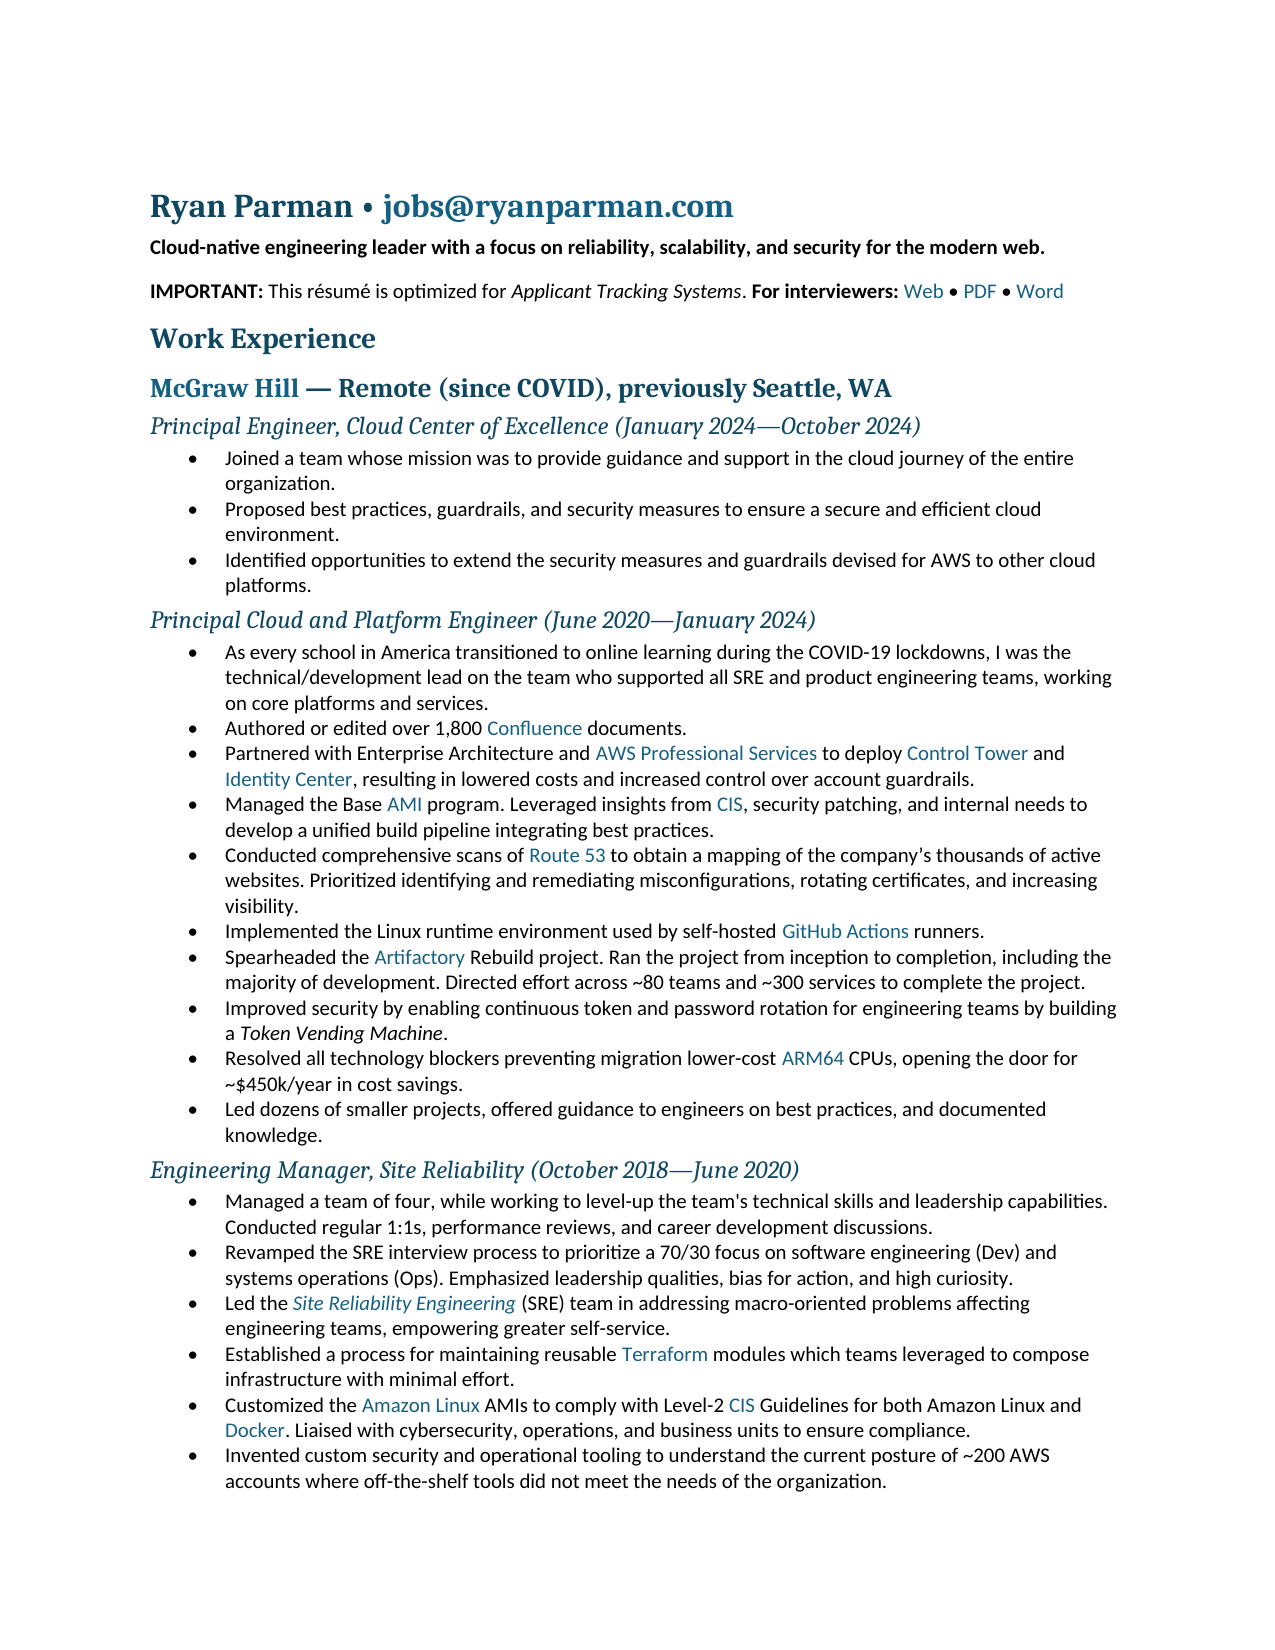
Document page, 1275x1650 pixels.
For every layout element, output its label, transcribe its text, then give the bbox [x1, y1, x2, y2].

list Improved security by enabling continuous token and password rotation for engineering teams by building a Token Vending Machine. [187, 995, 1125, 1046]
list Conducted comprehensive scans of Route 53 to obtain a mapping of the company’s thousands of active websites. Prioritized identifying and remediating misconfigurations, rotating certificates, and increasing visibility. [187, 842, 1125, 918]
list As every school in America transitioned to online learning during the COVID-19 lockdowns, I was the technical/development lead on the team who supported all SRE and product engineering teams, working on core platforms and services. [187, 639, 1125, 715]
subtitle Principal Cloud and Platform Engineer (June 2020—January 2024) [150, 606, 1125, 635]
list Managed the Base AMI program. Leveraged insights from CIS, security patching, and internal needs to develop a unified build pipeline integrating best practices. [187, 791, 1125, 842]
list Invented custom security and operational tooling to understand the current posture of ~200 AWS accounts where off-the-shelf tools did not meet the needs of the organization. [187, 1443, 1125, 1493]
list Joined a team whose mission was to provide guidance and support in the cloud journey of the entire organization. [187, 445, 1125, 496]
list Led the Site Reliability Engineering (SRE) team in addressing macro-oriented problems affecting engineering teams, empowering greater self-service. [187, 1290, 1125, 1341]
list Revamped the SRE interview process to prioritize a 70/30 focus on software engineering (Dev) and systems operations (Ops). Emphasized leadership qualities, bias for action, and high curiosity. [187, 1239, 1125, 1290]
text Cloud-native engineering leader with a focus on reliability, scalability, and security for the modern web. [150, 234, 1125, 259]
subtitle Work Experience [150, 322, 1125, 356]
subtitle McGraw Hill — Remote (since COVID), previously Seattle, WA [150, 373, 1125, 404]
list Spearheaded the Artifactory Rebuild project. Ran the project from inception to completion, including the majority of development. Directed effort across ~80 teams and ~300 services to complete the project. [187, 944, 1125, 995]
list Resolved all technology blockers preventing migration lower-cost ARM64 CPUs, opening the door for ~$450k/year in cost savings. [187, 1046, 1125, 1096]
list Authored or edited over 1,800 Confluence documents. [187, 715, 1125, 741]
list Identified opportunities to extend the security measures and guardrails devised for AWS to other cloud platforms. [187, 547, 1125, 598]
list Established a process for maintaining reusable Terraform modules which teams leveraged to compose infrastructure with minimal effort. [187, 1341, 1125, 1392]
list Customized the Amazon Linux AMIs to comply with Level-2 CIS Guidelines for both Amazon Linux and Docker. Liaised with cybersecurity, operations, and business units to ensure compliance. [187, 1392, 1125, 1443]
list Led dozens of smaller projects, offered guidance to engineers on best practices, and documented knowledge. [187, 1096, 1125, 1147]
list Partnered with Enterprise Architecture and AWS Professional Services to deploy Control Tower and Identity Center, resulting in lowered costs and increased control over account guardrails. [187, 741, 1125, 791]
list Managed a team of four, while working to level-up the team's technical skills and leadership capabilities. Conducted regular 1:1s, performance reviews, and career development discussions. [187, 1188, 1125, 1239]
subtitle Engineering Manager, Site Reliability (October 2018—June 2020) [150, 1156, 1125, 1184]
text IMPORTANT: This résumé is optimized for Applicant Tracking Systems. For interviewers: Web • PDF • Word [150, 278, 1125, 304]
list Proposed best practices, guardrails, and security measures to ensure a secure and efficient cloud environment. [187, 496, 1125, 547]
subtitle Ryan Parman • jobs@ryanparman.com [150, 187, 1125, 226]
list Implemented the Linux runtime environment used by self-hosted GitHub Actions runners. [187, 918, 1125, 944]
subtitle Principal Engineer, Cloud Center of Excellence (January 2024—October 2024) [150, 412, 1125, 441]
